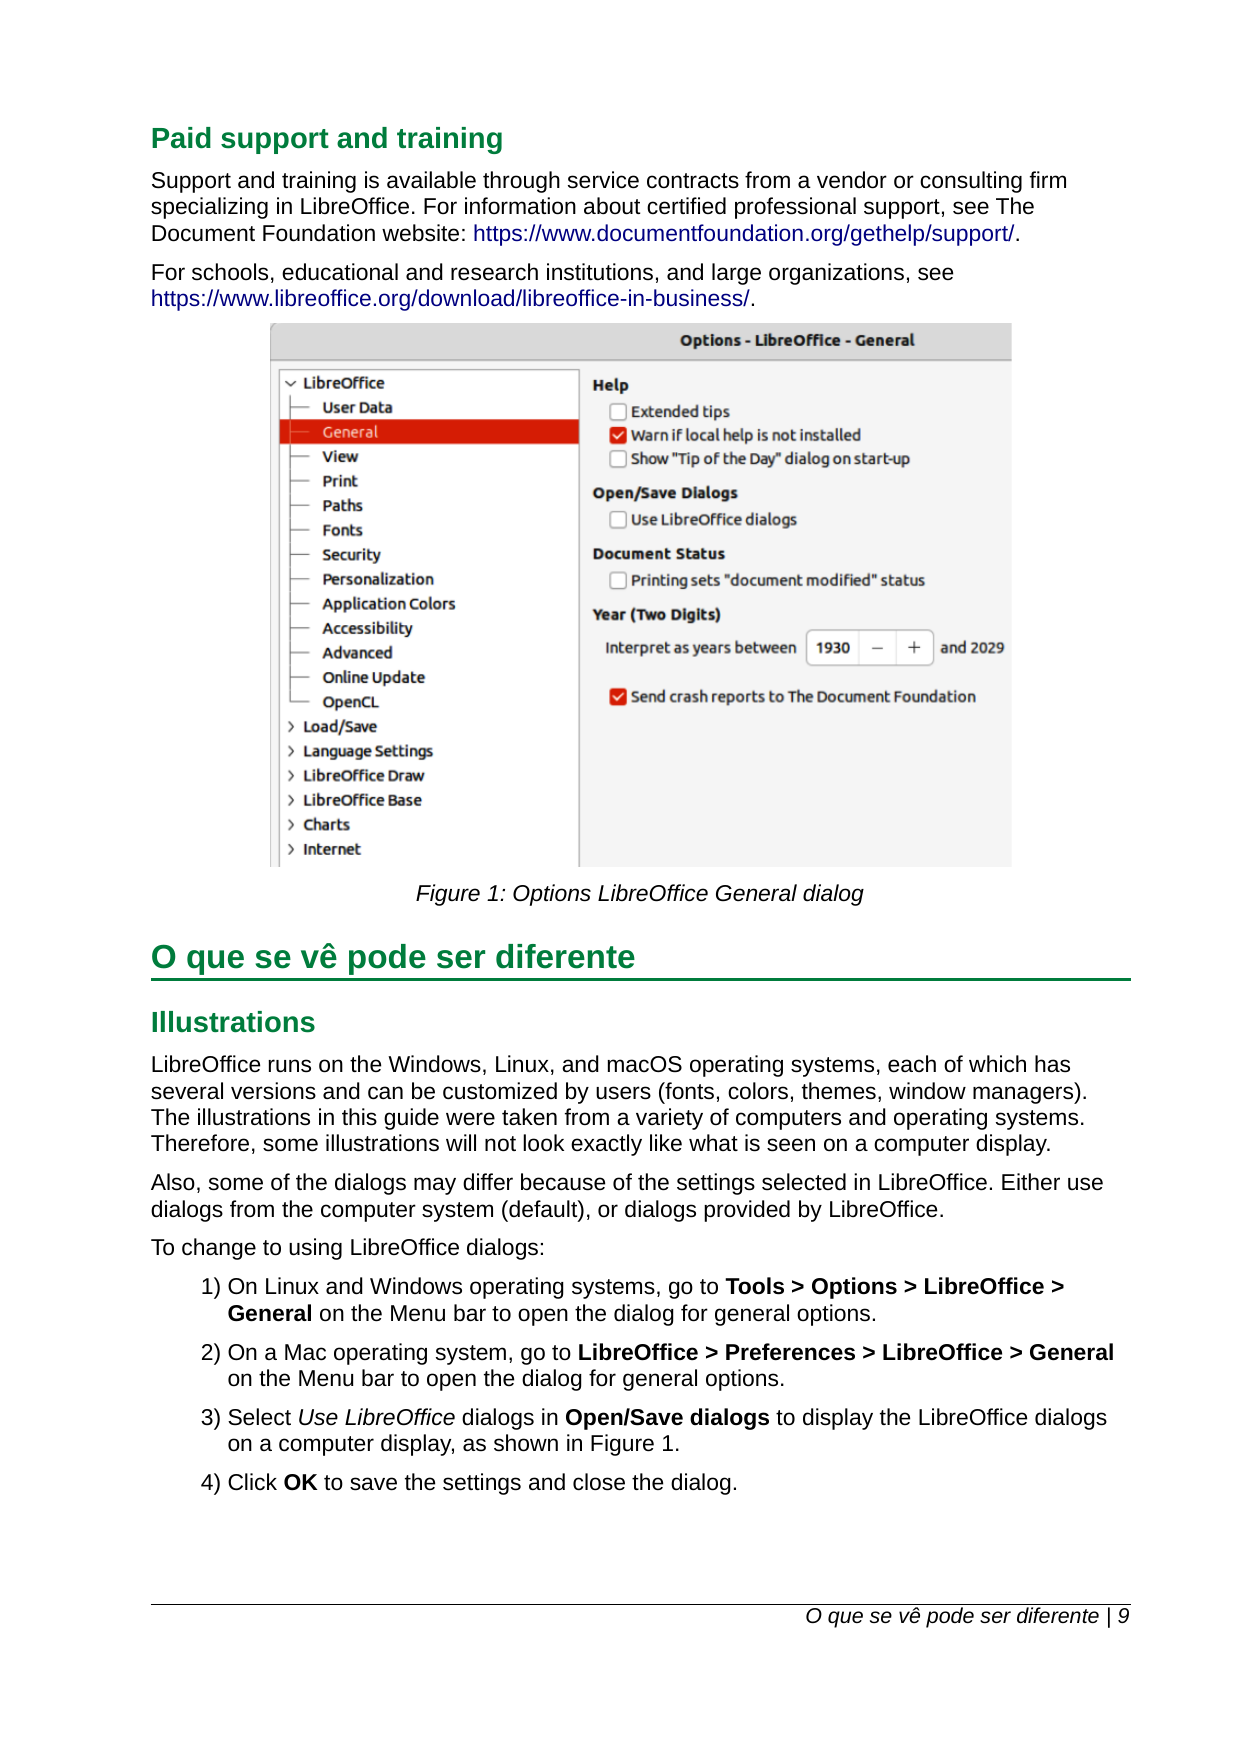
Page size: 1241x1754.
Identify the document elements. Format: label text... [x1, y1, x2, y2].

list To change to using LibreOffice dialogs: [151, 1234, 1131, 1261]
picture [270, 323, 1012, 867]
subtitle O que se vê pode ser diferente [151, 937, 1131, 978]
list On a Mac operating system, go to LibreOffice > Preferences > LibreOffice > General on the Menu bar to open the dialog for general options. [227, 1338, 1131, 1391]
text For schools, educational and research institutions, and large organizations, see https://www.libreoffice.org/download/libreoffice-in-business/. [151, 258, 1131, 311]
list Select Use LibreOffice dialogs in Open/Save dialogs to display the LibreOffice dialogs on a computer display, as shown in Figure 1. [227, 1404, 1131, 1456]
list Click OK to save the settings and close the dialog. [227, 1469, 1131, 1495]
text LibreOffice runs on the Windows, Linux, and macOS operating systems, each of which has several versions and can be customized by users (fonts, colors, themes, window managers). The illustrations in this guide were taken from a variety of computers and operating systems. Therefore, some illustrations will not look exactly like what is seen on a computer display. [151, 1051, 1131, 1157]
text Figure 1: Options LibreOffice General dialog [270, 879, 1012, 906]
text Also, some of the dialogs may differ because of the settings selected in LibreOffice. Either use dialogs from the computer system (default), or dialogs provided by LibreOffice. [151, 1169, 1131, 1222]
subtitle Paid support and training [151, 121, 1131, 154]
text Support and training is available through service contracts from a vendor or consulting firm specializing in LibreOffice. For information about certified professional support, see The Document Foundation website: https://www.documentfoundation.org/gethelp/support/. [151, 167, 1131, 246]
list On Linux and Windows operating systems, go to Tools > Options > LibreOffice > General on the Menu bar to open the dialog for general options. [227, 1273, 1131, 1326]
subtitle Illustrations [151, 1005, 1131, 1039]
